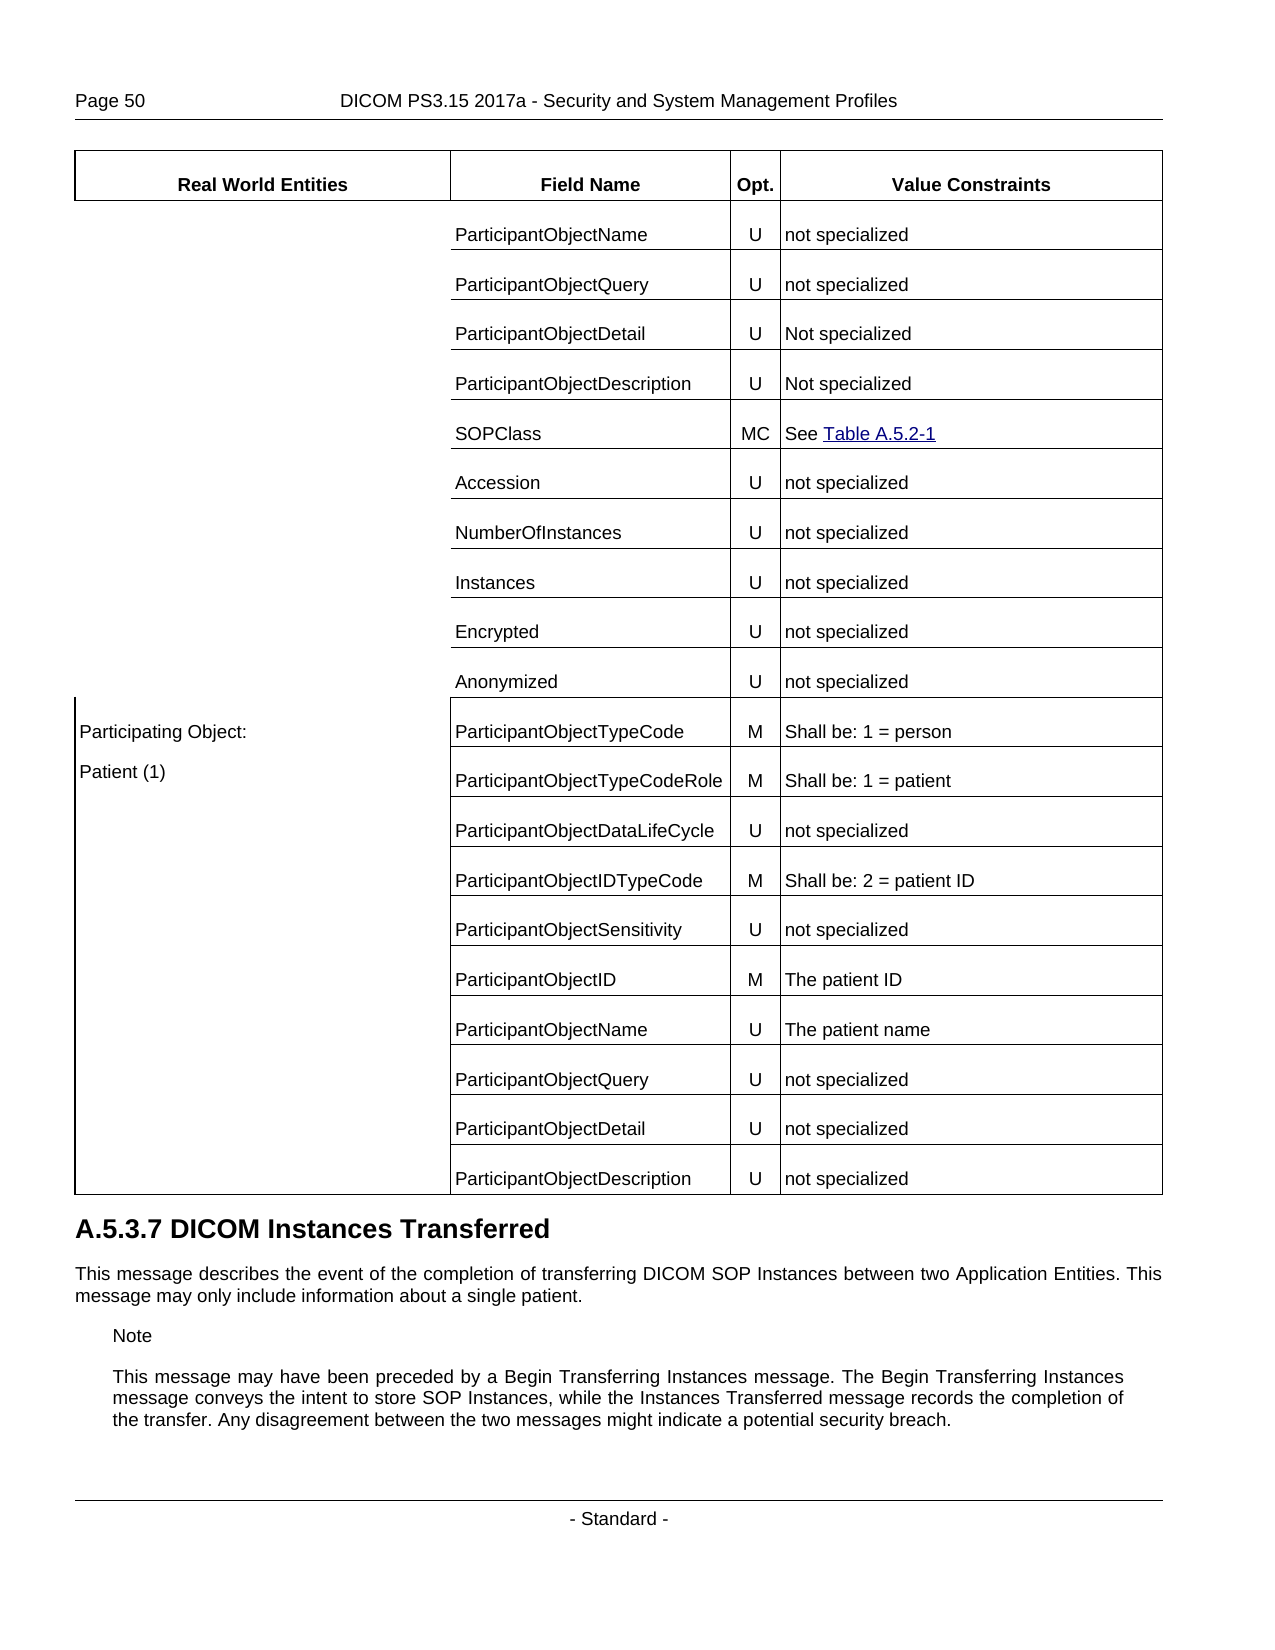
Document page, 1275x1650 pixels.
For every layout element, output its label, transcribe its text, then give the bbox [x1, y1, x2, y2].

table_cell ParticipantObjectIDTypeCode [451, 847, 730, 895]
table_cell Anonymized [451, 648, 730, 697]
table_cell U [731, 896, 780, 945]
table_cell ParticipantObjectTypeCodeRole [451, 747, 730, 796]
table_cell U [731, 201, 780, 249]
table_cell ParticipantObjectQuery [451, 250, 730, 299]
table_cell U [731, 598, 780, 647]
table_cell M [731, 946, 780, 995]
table_cell not specialized [781, 797, 1162, 846]
table_cell U [731, 350, 780, 398]
table_cell M [731, 847, 780, 895]
table_header Value Constraints [781, 151, 1162, 200]
table_cell ParticipantObjectDescription [451, 1145, 730, 1193]
table_cell Instances [451, 549, 730, 597]
table_cell U [731, 996, 780, 1044]
table_cell ParticipantObjectDetail [451, 1095, 730, 1144]
table_cell U [731, 250, 780, 299]
table_cell Not specialized [781, 300, 1162, 349]
table_cell not specialized [781, 648, 1162, 697]
table_cell U [731, 1145, 780, 1193]
table_cell U [731, 648, 780, 697]
text This message describes the event of the completion of transferring DICOM SOP Instances between two Application Entities. This message may only include information about a single patient. [75, 1263, 1162, 1306]
text This message may have been preceded by a Begin Transferring Instances message. The Begin Transferring Instances message conveys the intent to store SOP Instances, while the Instances Transferred message records the completion of the transfer. Any disagreement between the two messages might indicate a potential security breach. [112, 1365, 1125, 1430]
table_cell ParticipantObjectSensitivity [451, 896, 730, 945]
table_cell U [731, 1045, 780, 1094]
text A.5.3.7 DICOM Instances Transferred [75, 1213, 1162, 1244]
table_cell Encrypted [451, 598, 730, 647]
table_cell not specialized [781, 896, 1162, 945]
table_cell Shall be: 2 = patient ID [781, 847, 1162, 895]
table_cell not specialized [781, 449, 1162, 498]
table_cell ParticipantObjectTypeCode [451, 698, 730, 746]
table_cell U [731, 499, 780, 547]
table_cell not specialized [781, 1095, 1162, 1144]
table_cell U [731, 449, 780, 498]
table_cell Not specialized [781, 350, 1162, 398]
table_cell ParticipantObjectDetail [451, 300, 730, 349]
table_cell SOPClass [451, 400, 730, 448]
table_cell ParticipantObjectName [451, 996, 730, 1044]
table_cell M [731, 698, 780, 746]
table_cell not specialized [781, 1045, 1162, 1094]
table_cell The patient name [781, 996, 1162, 1044]
table_cell ParticipantObjectQuery [451, 1045, 730, 1094]
table_cell not specialized [781, 1145, 1162, 1193]
table_header Opt. [731, 151, 780, 200]
table_cell MC [731, 400, 780, 448]
table_cell ParticipantObjectID [451, 946, 730, 995]
table_cell Shall be: 1 = person [781, 698, 1162, 746]
table_cell Shall be: 1 = patient [781, 747, 1162, 796]
table_cell U [731, 797, 780, 846]
table_cell not specialized [781, 201, 1162, 249]
table_cell not specialized [781, 549, 1162, 597]
table_cell not specialized [781, 499, 1162, 547]
table_cell U [731, 300, 780, 349]
table_cell NumberOfInstances [451, 499, 730, 547]
table_cell not specialized [781, 250, 1162, 299]
table_cell The patient ID [781, 946, 1162, 995]
table_header Field Name [451, 151, 730, 200]
table_cell ParticipantObjectDescription [451, 350, 730, 398]
text Note [112, 1325, 1125, 1347]
table_cell Accession [451, 449, 730, 498]
table_header Real World Entities [76, 151, 450, 200]
table_cell M [731, 747, 780, 796]
table_cell U [731, 1095, 780, 1144]
table_cell Participating Object: Patient (1) [76, 697, 450, 1193]
table_cell ParticipantObjectDataLifeCycle [451, 797, 730, 846]
table_cell See Table A.5.2-1 [781, 400, 1162, 448]
table_cell U [731, 549, 780, 597]
table_cell not specialized [781, 598, 1162, 647]
table_cell ParticipantObjectName [451, 201, 730, 249]
